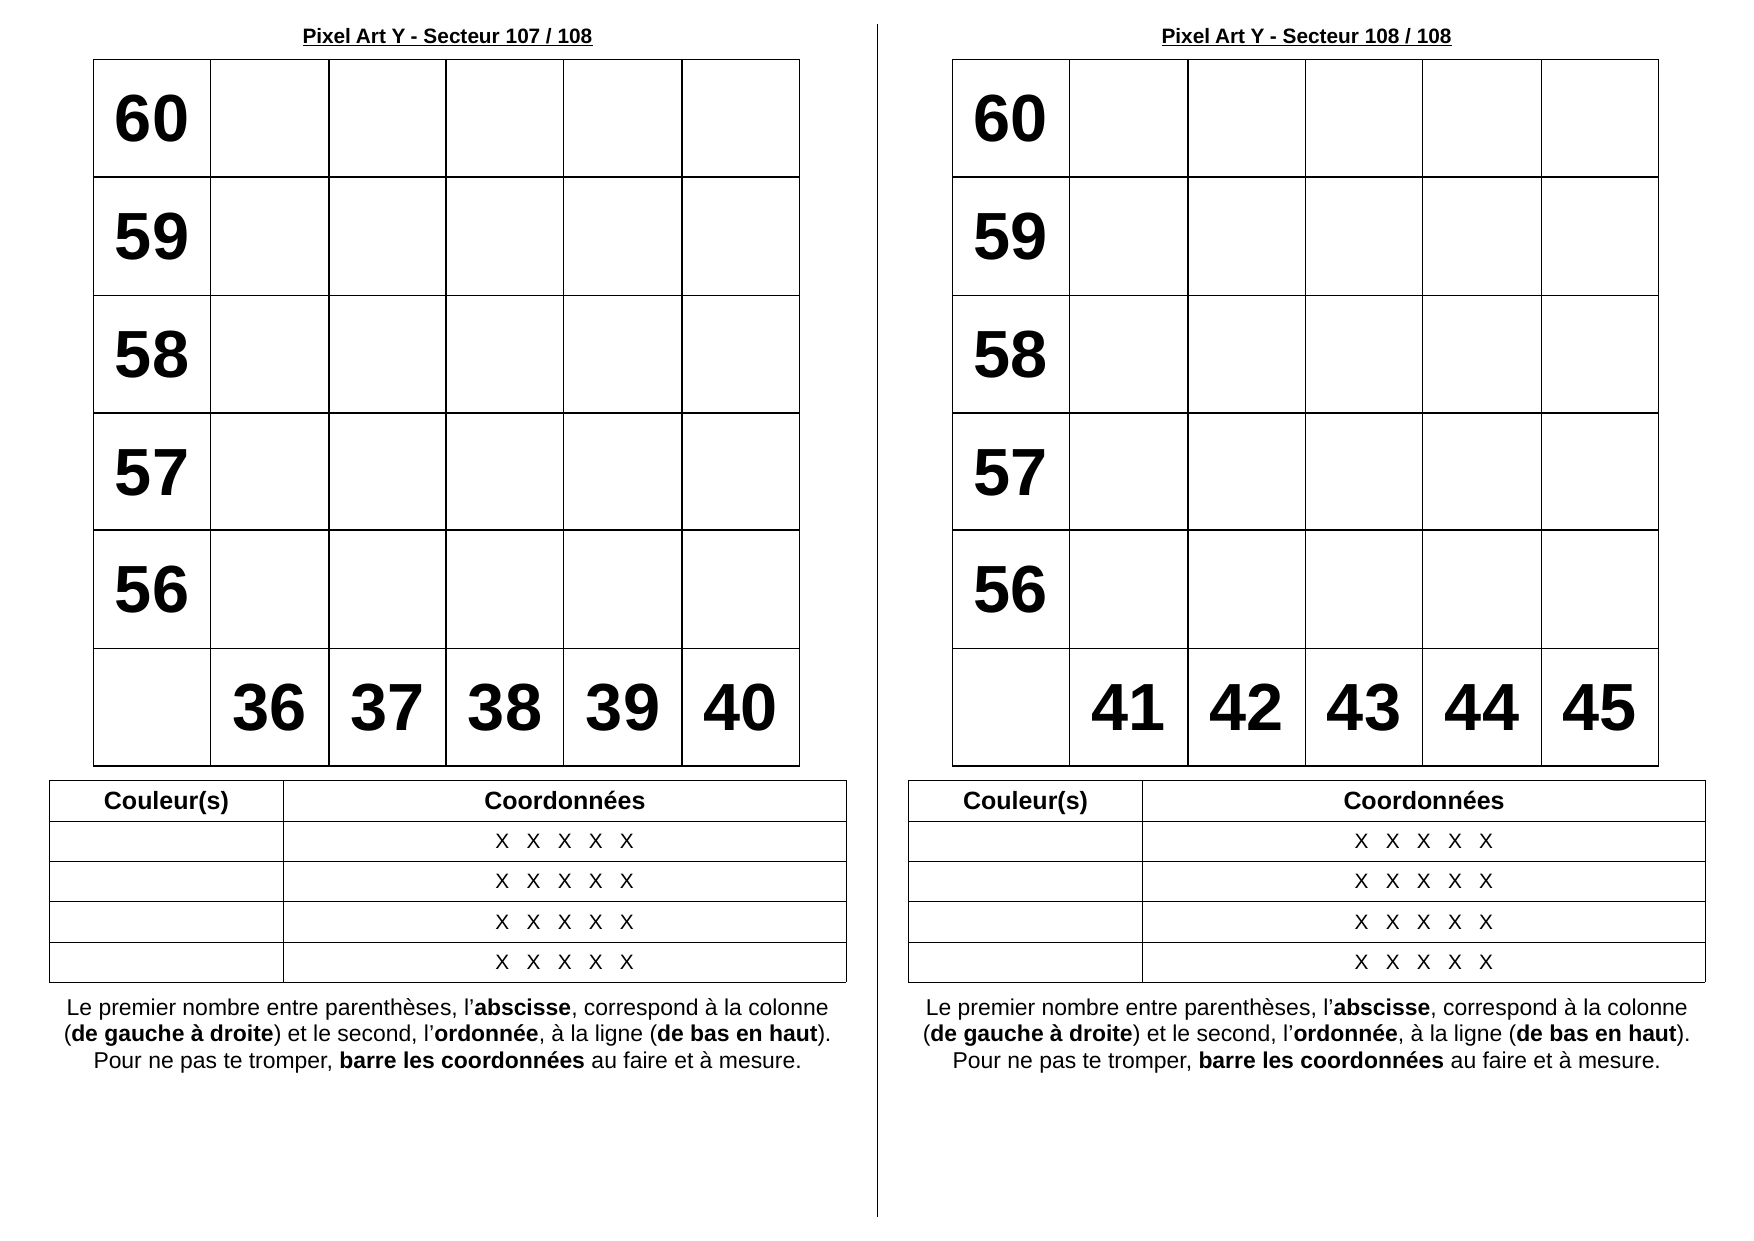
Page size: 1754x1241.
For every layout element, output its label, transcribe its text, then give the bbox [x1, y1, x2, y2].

table_header Couleur(s) [909, 781, 1142, 821]
text Le premier nombre entre parenthèses, l’abscisse, correspond à la colonne [883, 994, 1730, 1020]
table_cell X X X X X [284, 943, 846, 982]
table_cell X X X X X [1143, 943, 1705, 982]
text Pour ne pas te tromper, barre les coordonnées au faire et à mesure. [24, 1047, 871, 1073]
table_header Coordonnées [1143, 781, 1705, 821]
table_cell X X X X X [284, 822, 846, 861]
table_cell [909, 822, 1142, 861]
table_header Couleur(s) [50, 781, 283, 821]
table_cell [50, 862, 283, 901]
table_cell [909, 943, 1142, 982]
table_cell X X X X X [1143, 822, 1705, 861]
text Pixel Art Y - Secteur 108 / 108 [883, 24, 1730, 48]
table_header Coordonnées [284, 781, 846, 821]
text Pixel Art Y - Secteur 107 / 108 [24, 24, 871, 48]
table_cell [50, 943, 283, 982]
text (de gauche à droite) et le second, l’ordonnée, à la ligne (de bas en haut). [883, 1020, 1730, 1047]
table_cell X X X X X [1143, 862, 1705, 901]
table_cell [909, 862, 1142, 901]
table_cell X X X X X [284, 902, 846, 942]
text Le premier nombre entre parenthèses, l’abscisse, correspond à la colonne [24, 994, 871, 1020]
table_cell X X X X X [1143, 902, 1705, 942]
table_cell [50, 902, 283, 942]
table_cell X X X X X [284, 862, 846, 901]
table_cell [50, 822, 283, 861]
text (de gauche à droite) et le second, l’ordonnée, à la ligne (de bas en haut). [24, 1020, 871, 1047]
table_cell [909, 902, 1142, 942]
text Pour ne pas te tromper, barre les coordonnées au faire et à mesure. [883, 1047, 1730, 1073]
